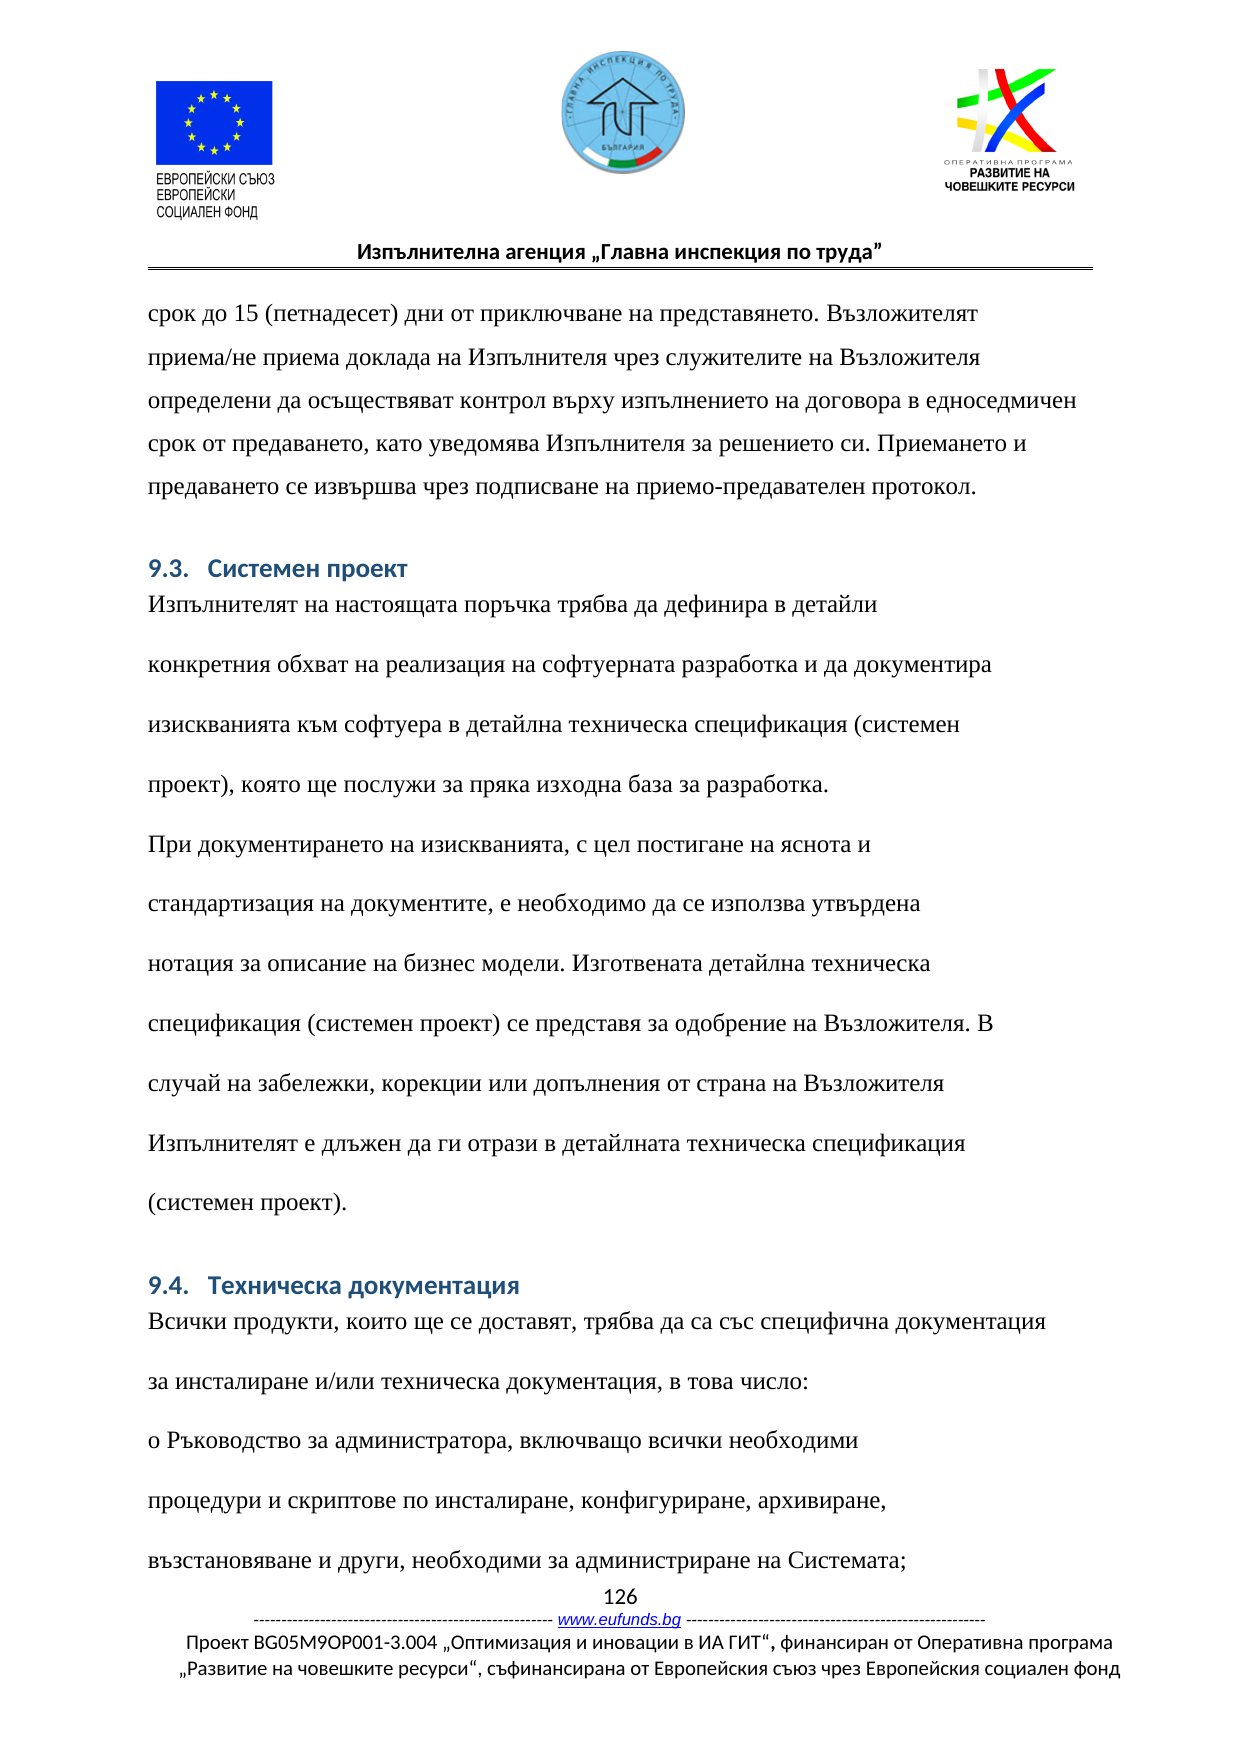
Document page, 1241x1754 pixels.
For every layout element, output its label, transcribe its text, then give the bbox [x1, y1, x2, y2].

subtitle Техническа документация [148, 1268, 1093, 1301]
text проект), която ще послужи за пряка изходна база за разработка. [148, 769, 1093, 798]
text за инсталиране и/или техническа документация, в това число: [148, 1366, 1093, 1394]
text Всички продукти, които ще се доставят, трябва да са със специфична документация [148, 1306, 1093, 1335]
text срок до 15 (петнадесет) дни от приключване на представянето. Възложителят приема/не приема доклада на Изпълнителя чрез служителите на Възложителя определени да осъществяват контрол върху изпълнението на договора в едноседмичен срок от предаването, като уведомява Изпълнителя за решението си. Приемането и предаването се извършва чрез подписване на приемо-предавателен протокол. [148, 298, 1093, 500]
text възстановяване и други, необходими за администриране на Системата; [148, 1545, 1093, 1574]
text Изпълнителят на настоящата поръчка трябва да дефинира в детайли [148, 589, 1093, 618]
text Изпълнителят е длъжен да ги отрази в детайлната техническа спецификация [148, 1128, 1093, 1156]
text o Ръководство за администратора, включващо всички необходими [148, 1426, 1093, 1454]
text случай на забележки, корекции или допълнения от страна на Възложителя [148, 1068, 1093, 1097]
subtitle Системен проект [148, 552, 1093, 584]
text (системен проект). [148, 1187, 1093, 1216]
text стандартизация на документите, е необходимо да се използва утвърдена [148, 888, 1093, 917]
text процедури и скриптове по инсталиране, конфигуриране, архивиране, [148, 1485, 1093, 1514]
text конкретния обхват на реализация на софтуерната разработка и да документира [148, 649, 1093, 678]
text нотация за описание на бизнес модели. Изготвената детайлна техническа [148, 948, 1093, 977]
text изискванията към софтуера в детайлна техническа спецификация (системен [148, 709, 1093, 738]
text При документирането на изискванията, с цел постигане на яснота и [148, 829, 1093, 857]
text спецификация (системен проект) се представя за одобрение на Възложителя. В [148, 1008, 1093, 1037]
